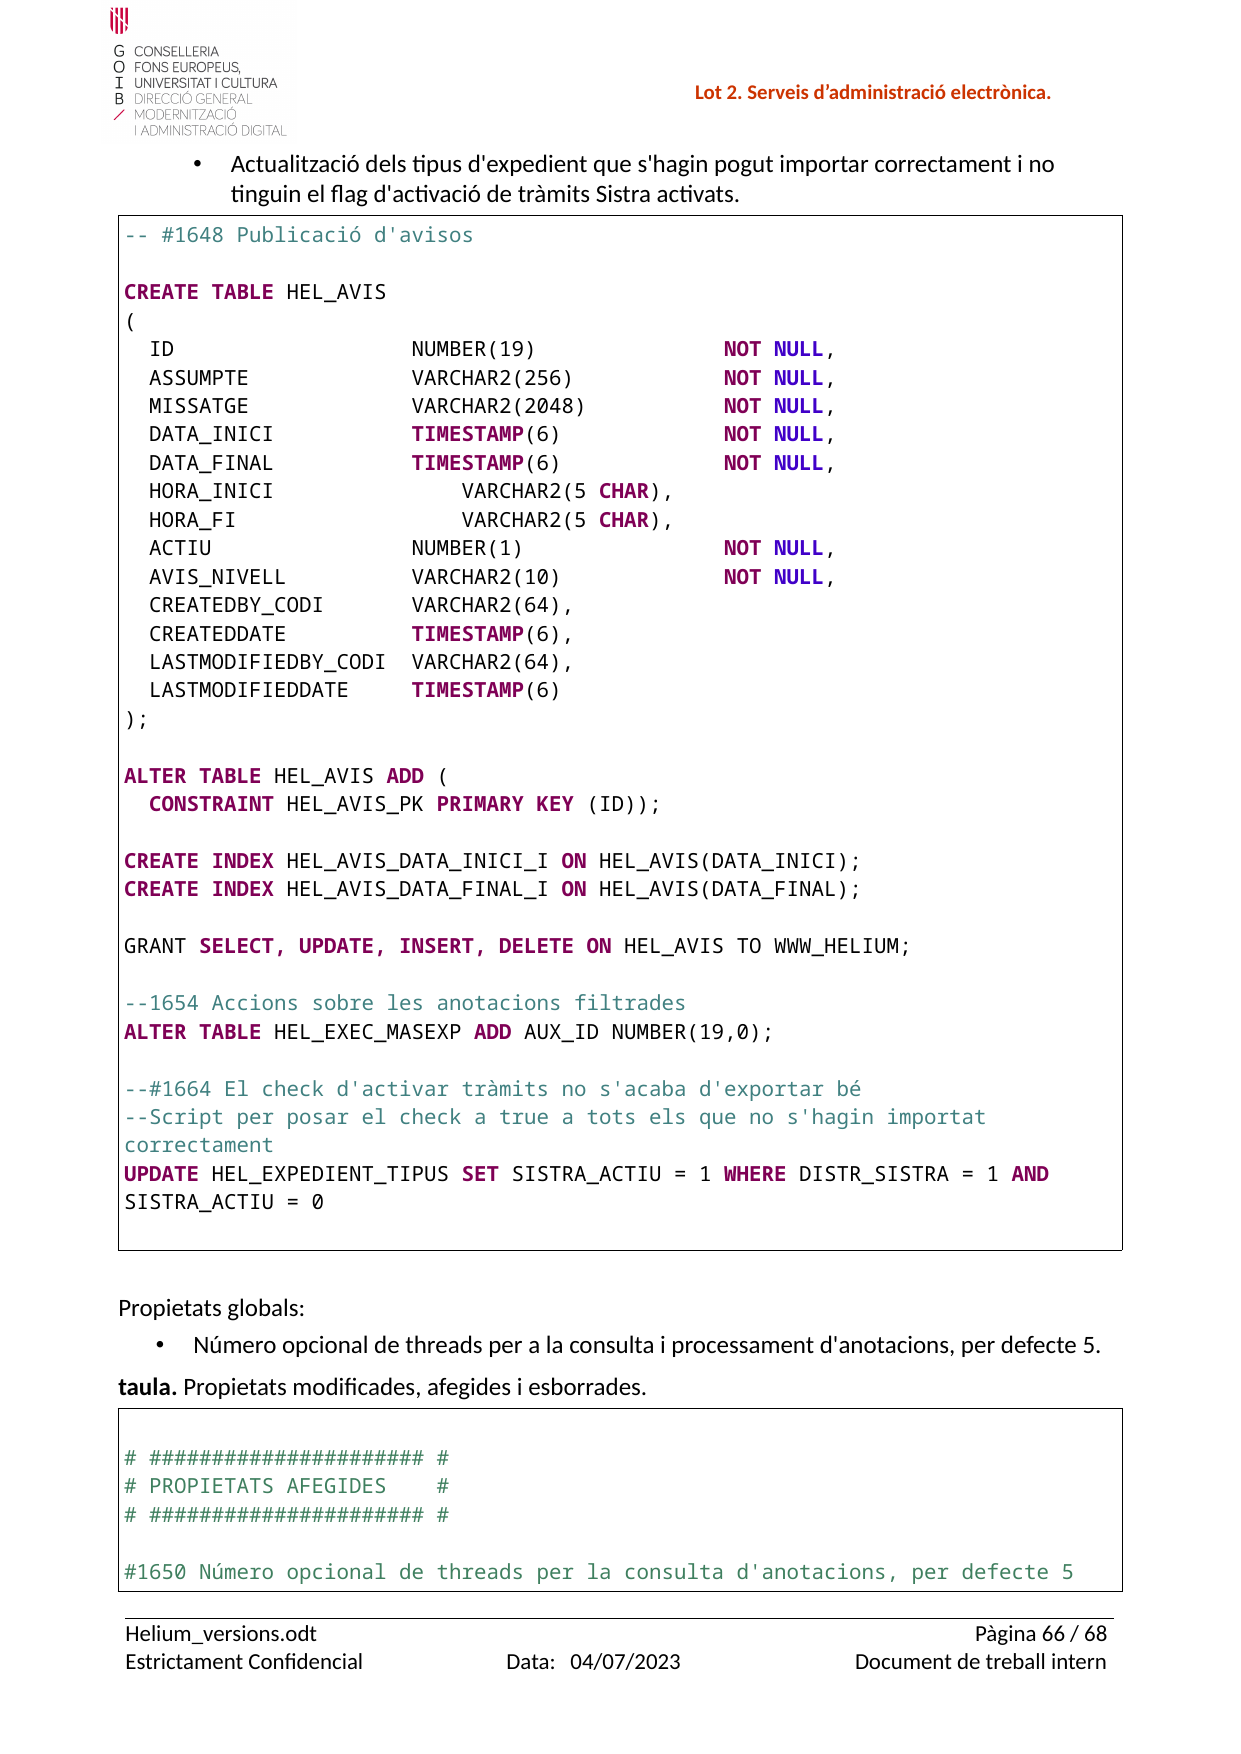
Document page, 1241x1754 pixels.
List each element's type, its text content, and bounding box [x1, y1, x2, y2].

text Propietats globals: [118, 1292, 1122, 1323]
picture [100, 0, 297, 144]
list Número opcional de threads per a la consulta i processament d'anotacions, per defecte 5. [156, 1329, 1122, 1359]
table_header -- #1648 Publicació d'avisos CREATE TABLE HEL_AVIS ( ID NUMBER(19) NOT NULL, ASSUMPTE VARCHAR2(256) NOT NULL, MISSATGE VARCHAR2(2048) NOT NULL, DATA_INICI TIMESTAMP(6) NOT NULL, DATA_FINAL TIMESTAMP(6) NOT NULL, HORA_INICI VARCHAR2(5 CHAR), HORA_FI VARCHAR2(5 CHAR), ACTIU NUMBER(1) NOT NULL, AVIS_NIVELL VARCHAR2(10) NOT NULL, CREATEDBY_CODI VARCHAR2(64), CREATEDDATE TIMESTAMP(6), LASTMODIFIEDBY_CODI VARCHAR2(64), LASTMODIFIEDDATE TIMESTAMP(6) ); ALTER TABLE HEL_AVIS ADD ( CONSTRAINT HEL_AVIS_PK PRIMARY KEY (ID)); CREATE INDEX HEL_AVIS_DATA_INICI_I ON HEL_AVIS(DATA_INICI); CREATE INDEX HEL_AVIS_DATA_FINAL_I ON HEL_AVIS(DATA_FINAL); GRANT SELECT, UPDATE, INSERT, DELETE ON HEL_AVIS TO WWW_HELIUM; --1654 Accions sobre les anotacions filtrades ALTER TABLE HEL_EXEC_MASEXP ADD AUX_ID NUMBER(19,0); --#1664 El check d'activar tràmits no s'acaba d'exportar bé --Script per posar el check a true a tots els que no s'hagin importat correctament UPDATE HEL_EXPEDIENT_TIPUS SET SISTRA_ACTIU = 1 WHERE DISTR_SISTRA = 1 AND SISTRA_ACTIU = 0 [119, 216, 1122, 1250]
table_header # ###################### # # PROPIETATS AFEGIDES # # ###################### # #1650 Número opcional de threads per la consulta d'anotacions, per defecte 5 [119, 1409, 1122, 1591]
list Actualització dels tipus d'expedient que s'hagin pogut importar correctament i no tinguin el flag d'activació de tràmits Sistra activats. [193, 148, 1122, 209]
text taula. Propietats modificades, afegides i esborrades. [118, 1371, 1122, 1402]
